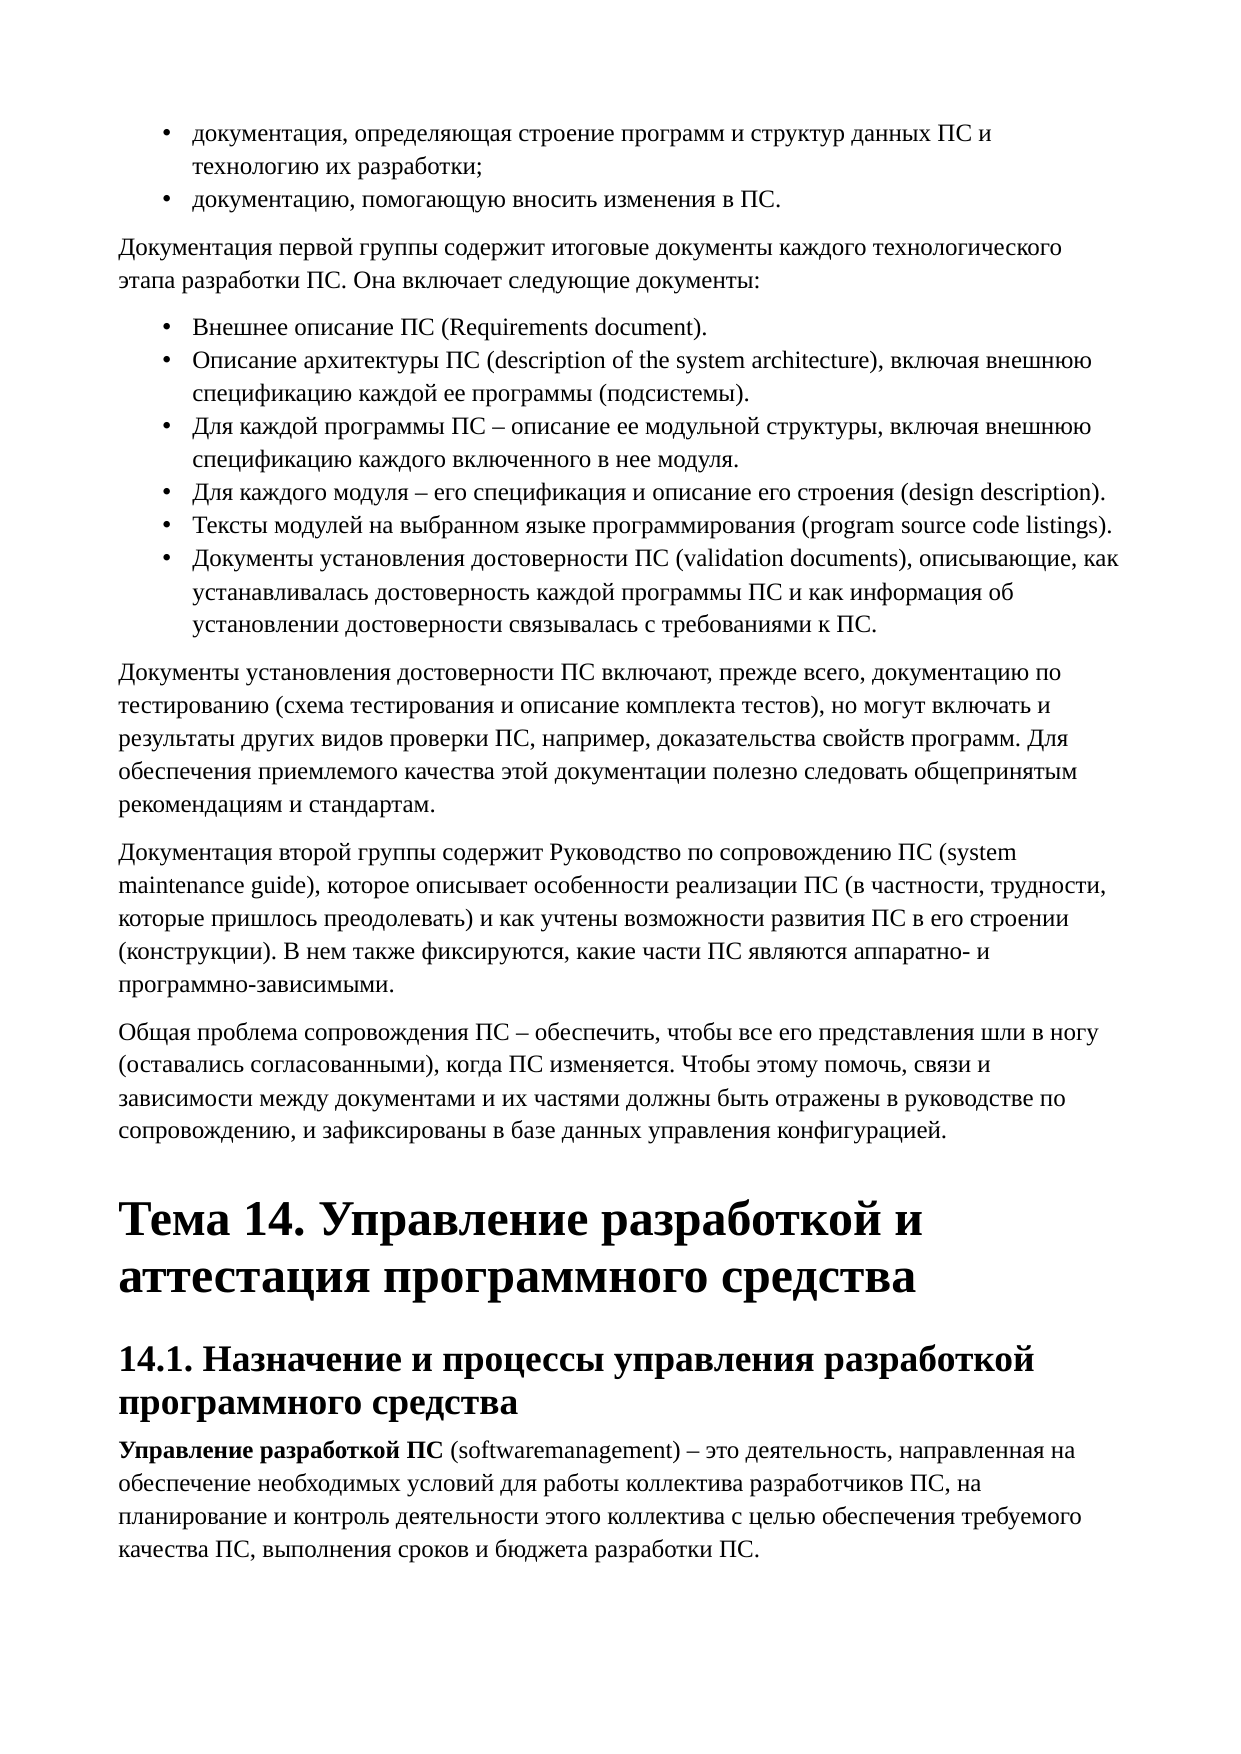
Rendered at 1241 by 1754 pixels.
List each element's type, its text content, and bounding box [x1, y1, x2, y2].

text Общая проблема сопровождения ПС – обеспечить, чтобы все его представления шли в ногу (оставались согласованными), когда ПС изменяется. Чтобы этому помочь, связи и зависимости между документами и их частями должны быть отражены в руководстве по сопровождению, и зафиксированы в базе данных управления конфигурацией. [118, 1017, 1122, 1144]
list Описание архитектуры ПС (description of the system architecture), включая внешнюю спецификацию каждой ее программы (подсистемы). [162, 345, 1122, 407]
list документацию, помогающую вносить изменения в ПС. [162, 184, 1122, 213]
text Управление разработкой ПС (softwaremanagement) – это деятельность, направленная на обеспечение необходимых условий для работы коллектива разработчиков ПС, на планирование и контроль деятельности этого коллектива с целью обеспечения требуемого качества ПС, выполнения сроков и бюджета разработки ПС. [118, 1435, 1122, 1563]
subtitle 14.1. Назначение и процессы управления разработкой программного средства [118, 1337, 1122, 1423]
list Внешнее описание ПС (Requirements document). [162, 312, 1122, 341]
text Документация второй группы содержит Руководство по сопровождению ПС (system maintenance guide), которое описывает особенности реализации ПС (в частности, трудности, которые пришлось преодолевать) и как учтены возможности развития ПС в его строении (конструкции). В нем также фиксируются, какие части ПС являются аппаратно- и программно-зависимыми. [118, 837, 1122, 998]
list Документы установления достоверности ПС (validation documents), описывающие, как устанавливалась достоверность каждой программы ПС и как информация об установлении достоверности связывалась с требованиями к ПС. [162, 543, 1122, 638]
subtitle Тема 14. Управление разработкой и аттестация программного средства [118, 1188, 1122, 1303]
list документация, определяющая строение программ и структур данных ПС и технологию их разработки; [162, 118, 1122, 180]
list Для каждой программы ПС – описание ее модульной структуры, включая внешнюю спецификацию каждого включенного в нее модуля. [162, 411, 1122, 473]
list Тексты модулей на выбранном языке программирования (program source code listings). [162, 511, 1122, 539]
text Документы установления достоверности ПС включают, прежде всего, документацию по тестированию (схема тестирования и описание комплекта тестов), но могут включать и результаты других видов проверки ПС, например, доказательства свойств программ. Для обеспечения приемлемого качества этой документации полезно следовать общепринятым рекомендациям и стандартам. [118, 657, 1122, 818]
text Документация первой группы содержит итоговые документы каждого технологического этапа разработки ПС. Она включает следующие документы: [118, 232, 1122, 293]
list Для каждого модуля – его спецификация и описание его строения (design description). [162, 477, 1122, 506]
